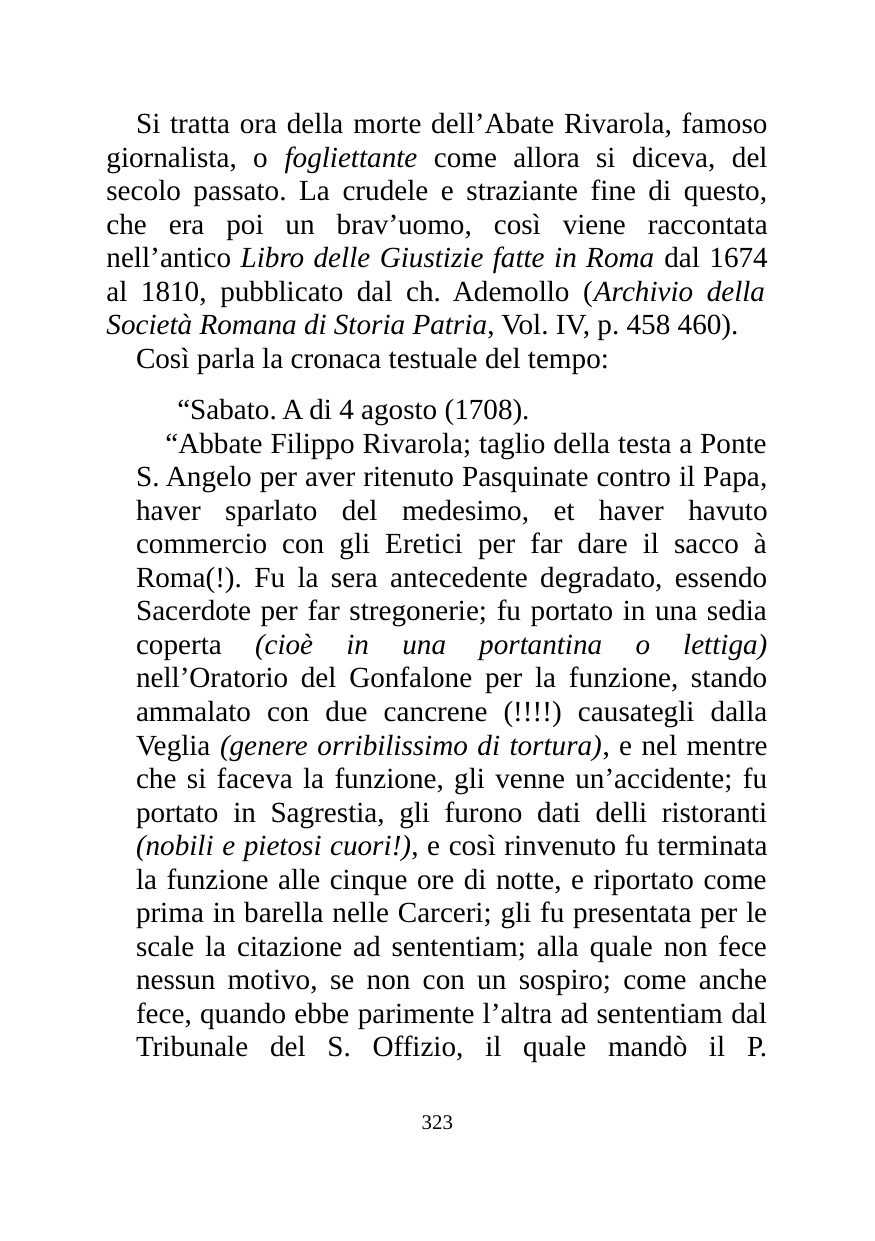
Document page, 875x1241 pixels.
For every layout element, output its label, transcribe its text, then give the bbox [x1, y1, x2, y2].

text “Abbate Filippo Rivarola; taglio della testa a Ponte S. Angelo per aver ritenuto Pasquinate contro il Papa, haver sparlato del medesimo, et haver havuto commercio con gli Eretici per far dare il sacco à Roma(!). Fu la sera antecedente degradato, essendo Sacerdote per far stregonerie; fu portato in una sedia coperta (cioè in una portantina o lettiga) nell’Oratorio del Gonfalone per la funzione, stando ammalato con due cancrene (!!!!) causategli dalla Veglia (genere orribilissimo di tortura), e nel mentre che si faceva la funzione, gli venne un’accidente; fu portato in Sagrestia, gli furono dati delli ristoranti (nobili e pietosi cuori!), e così rinvenuto fu terminata la funzione alle cinque ore di notte, e riportato come prima in barella nelle Carceri; gli fu presentata per le scale la citazione ad sententiam; alla quale non fece nessun motivo, se non con un sospiro; come anche fece, quando ebbe parimente l’altra ad sententiam dal Tribunale del S. Offizio, il quale mandò il P. [136, 426, 768, 1063]
text Così parla la cronaca testuale del tempo: [106, 341, 768, 374]
text “Sabato. A di 4 agosto (1708). [148, 392, 768, 426]
text Si tratta ora della morte dell’Abate Rivarola, famoso giornalista, o fogliettante come allora si diceva, del secolo passato. La crudele e straziante fine di questo, che era poi un brav’uomo, così viene raccontata nell’antico Libro delle Giustizie fatte in Roma dal 1674 al 1810, pubblicato dal ch. Ademollo (Archivio della Società Romana di Storia Patria, Vol. IV, p. 458 460). [106, 106, 768, 341]
